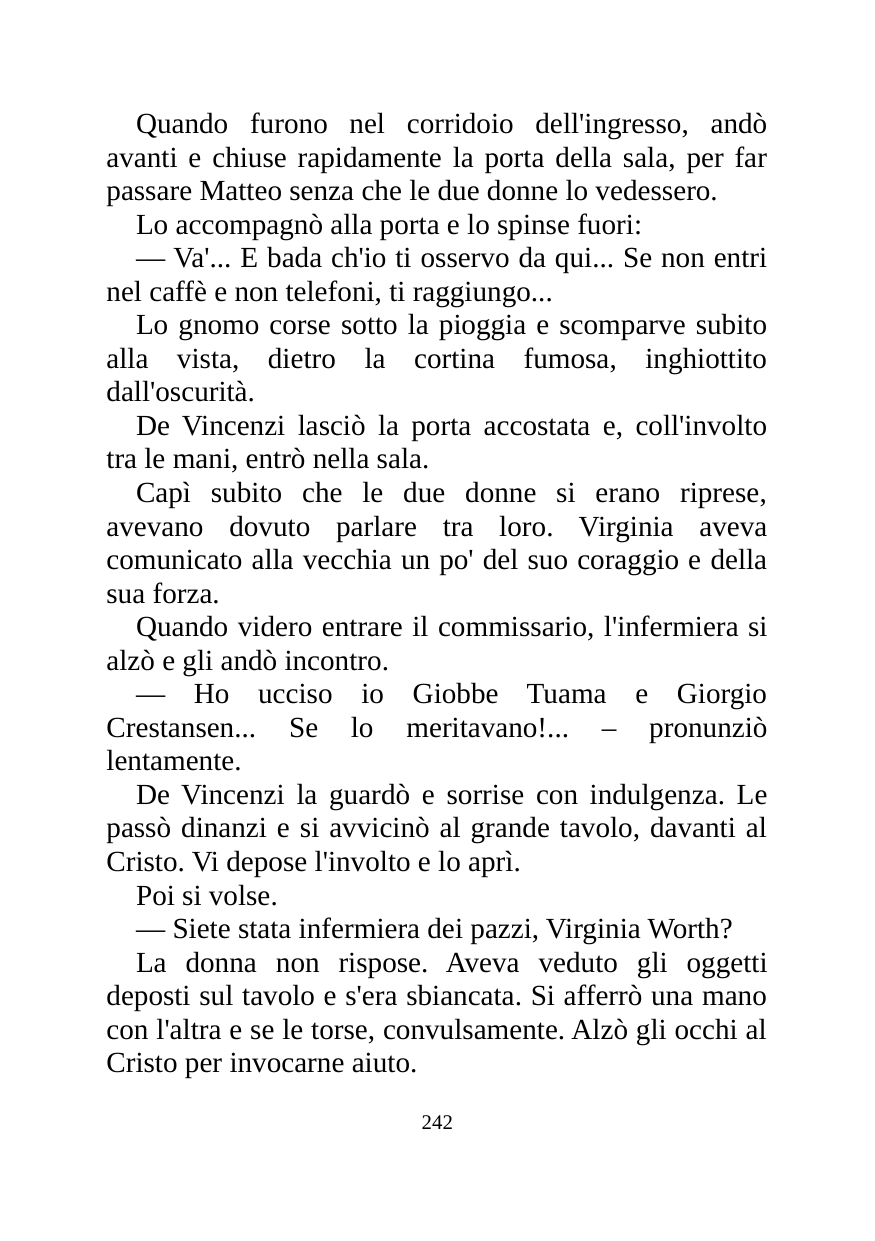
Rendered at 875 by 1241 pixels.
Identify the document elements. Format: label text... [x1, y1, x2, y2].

text — Siete stata infermiera dei pazzi, Virginia Worth? [106, 911, 768, 945]
text — Ho ucciso io Giobbe Tuama e Giorgio Crestansen... Se lo meritavano!... – pronunziò lentamente. [106, 676, 768, 777]
text Quando videro entrare il commissario, l'infermiera si alzò e gli andò incontro. [106, 609, 768, 676]
text La donna non rispose. Aveva veduto gli oggetti deposti sul tavolo e s'era sbiancata. Si afferrò una mano con l'altra e se le torse, convulsamente. Alzò gli occhi al Cristo per invocarne aiuto. [106, 945, 768, 1079]
text Lo gnomo corse sotto la pioggia e scomparve subito alla vista, dietro la cortina fumosa, inghiottito dall'oscurità. [106, 307, 768, 408]
text Poi si volse. [106, 878, 768, 911]
text De Vincenzi la guardò e sorrise con indulgenza. Le passò dinanzi e si avvicinò al grande tavolo, davanti al Cristo. Vi depose l'involto e lo aprì. [106, 777, 768, 878]
text Quando furono nel corridoio dell'ingresso, andò avanti e chiuse rapidamente la porta della sala, per far passare Matteo senza che le due donne lo vedessero. [106, 106, 768, 207]
text Capì subito che le due donne si erano riprese, avevano dovuto parlare tra loro. Virginia aveva comunicato alla vecchia un po' del suo coraggio e della sua forza. [106, 475, 768, 609]
text — Va'... E bada ch'io ti osservo da qui... Se non entri nel caffè e non telefoni, ti raggiungo... [106, 240, 768, 307]
text De Vincenzi lasciò la porta accostata e, coll'involto tra le mani, entrò nella sala. [106, 408, 768, 475]
text Lo accompagnò alla porta e lo spinse fuori: [106, 207, 768, 240]
